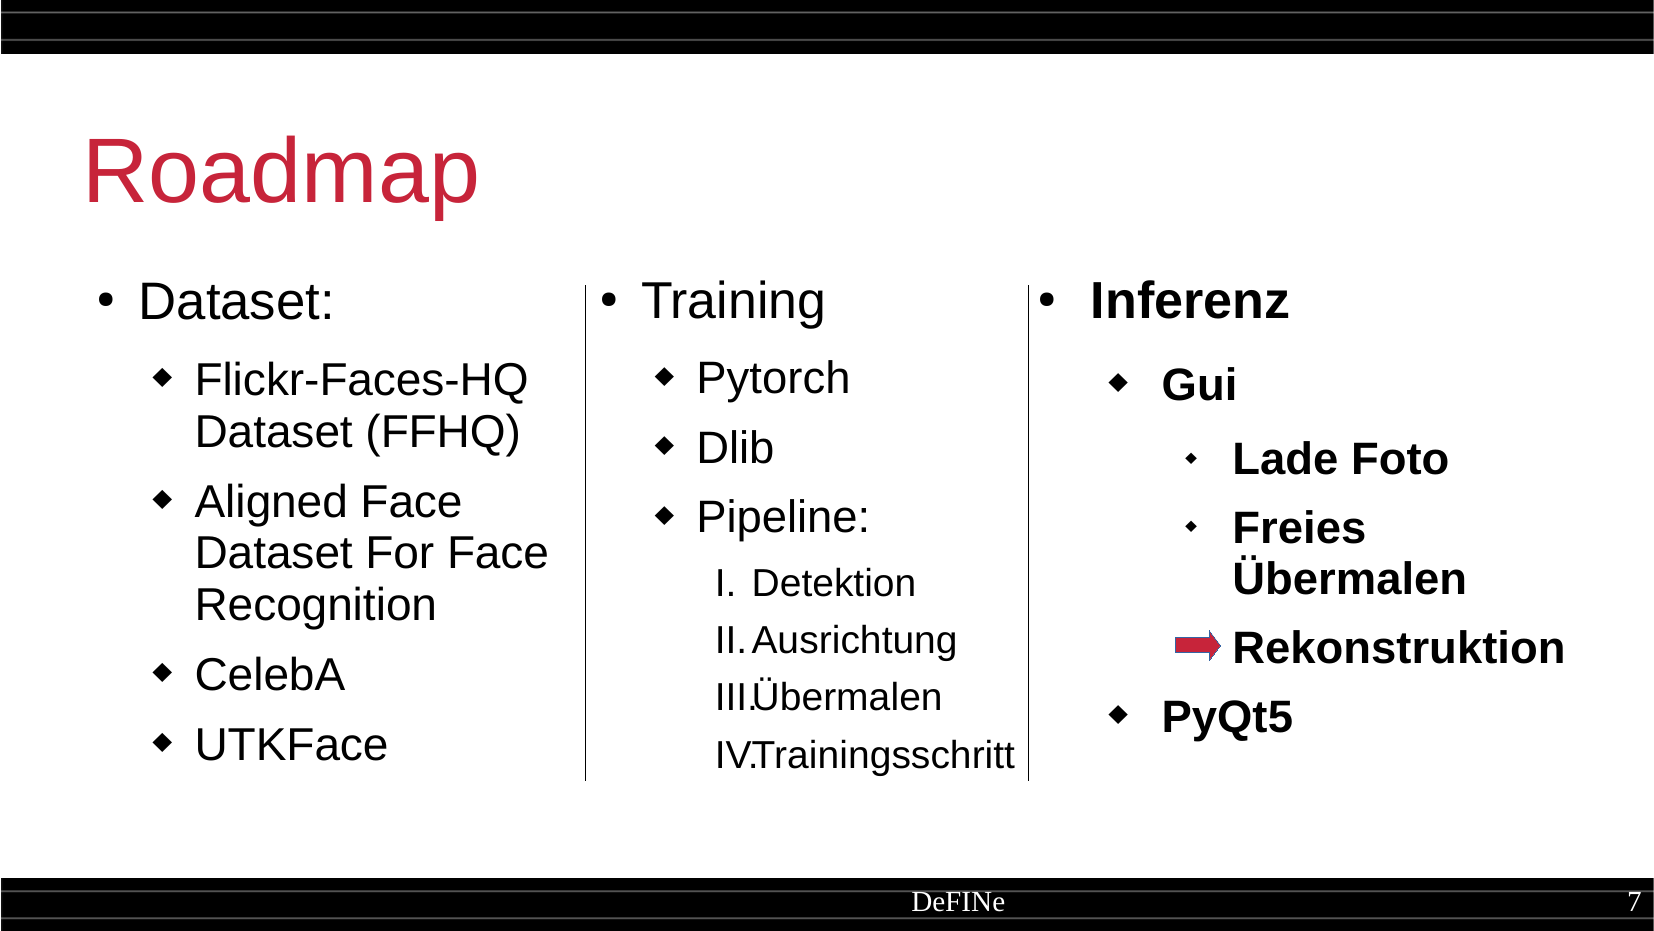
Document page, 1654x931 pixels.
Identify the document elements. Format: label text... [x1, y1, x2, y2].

picture [1, 0, 1654, 54]
text_box [1175, 630, 1221, 661]
picture [1, 878, 1654, 931]
title Roadmap [82, 92, 1571, 249]
list Training Pytorch Dlib Pipeline: Detektion Ausrichtung Übermalen Trainingsschritt [585, 271, 1020, 781]
list Dataset: Flickr-Faces-HQ Dataset (FFHQ) Aligned Face Dataset For Face Recognition CelebA UTKFace [82, 271, 562, 811]
list Inferenz Gui Lade Foto Freies Übermalen Rekonstruktion PyQt5 [1020, 271, 1584, 781]
